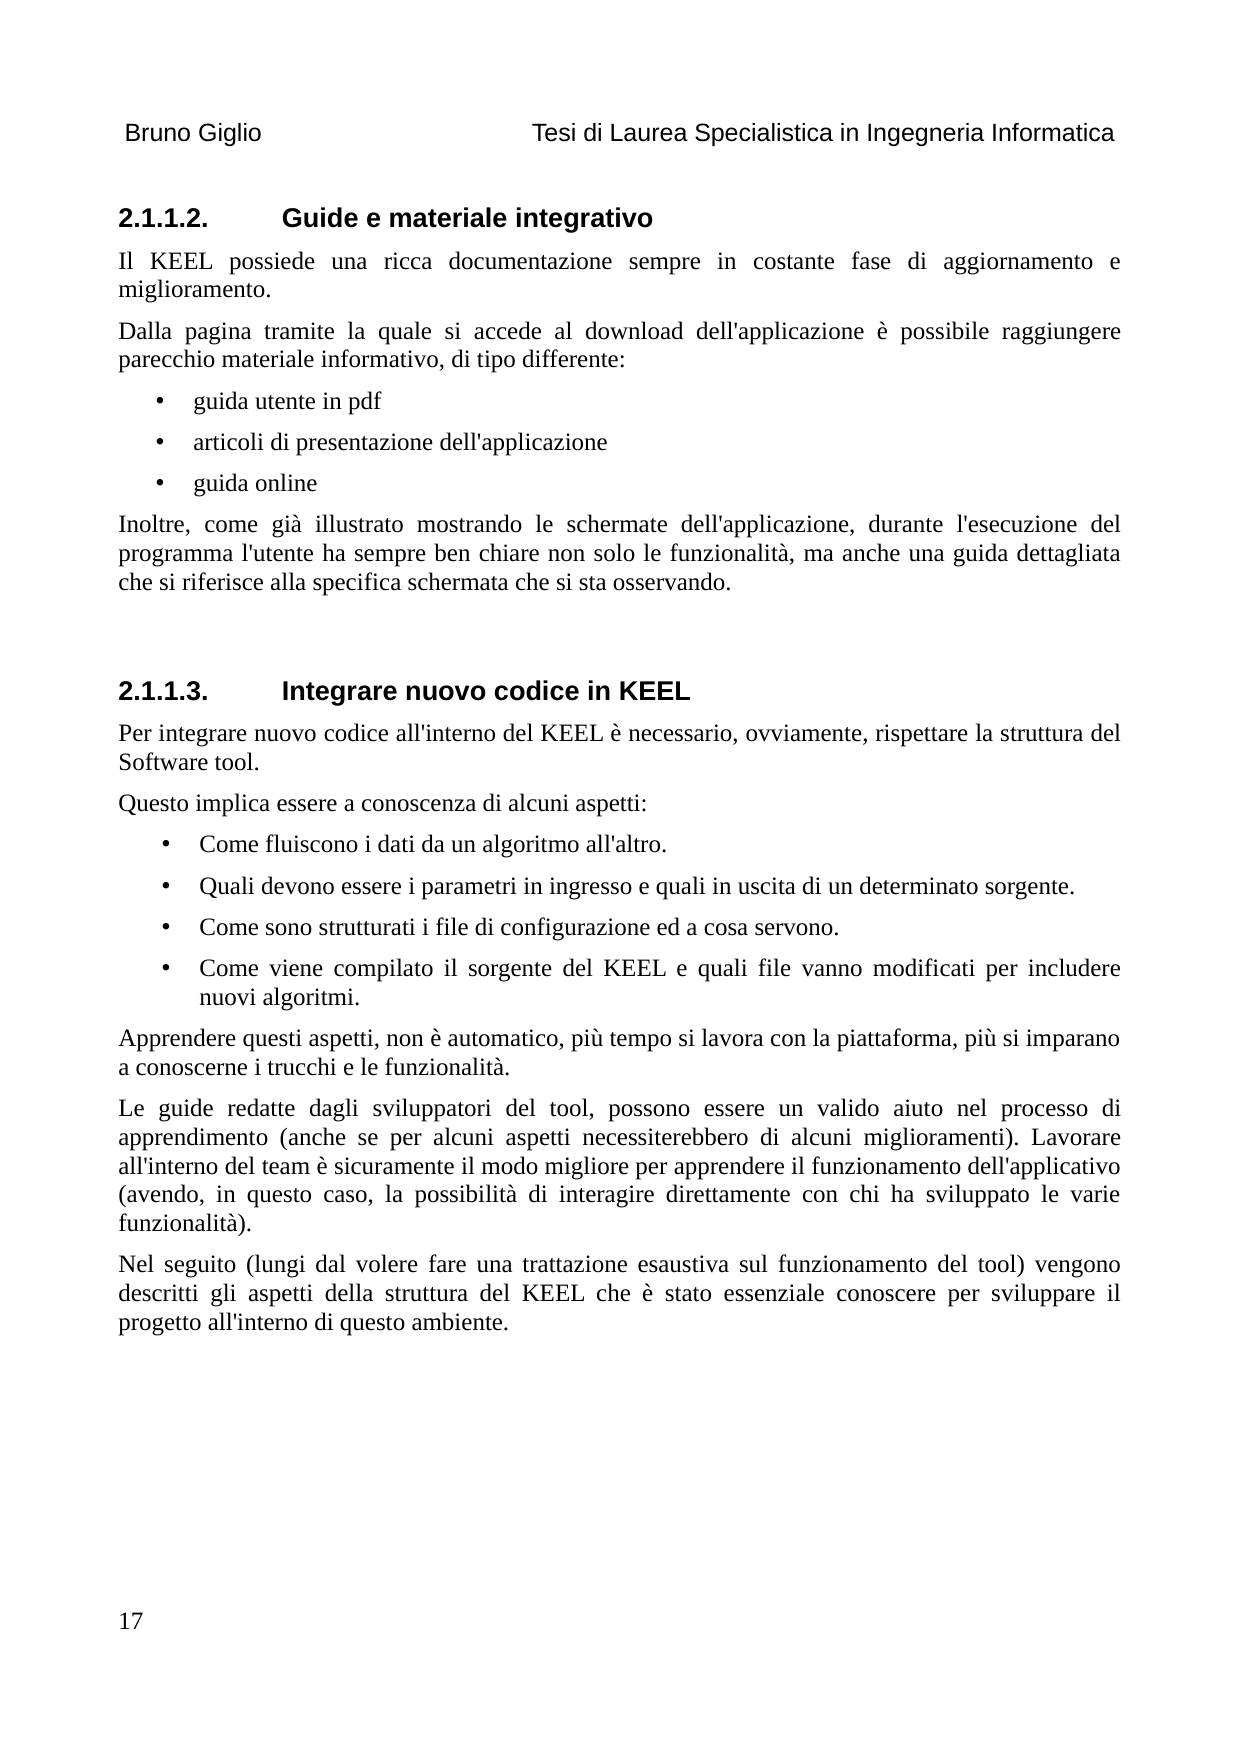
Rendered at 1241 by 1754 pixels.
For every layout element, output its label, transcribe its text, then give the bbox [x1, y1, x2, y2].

text Apprendere questi aspetti, non è automatico, più tempo si lavora con la piattaforma, più si imparano a conoscerne i trucchi e le funzionalità. [118, 1023, 1122, 1081]
list Come fluiscono i dati da un algoritmo all'altro. [162, 829, 1122, 858]
subtitle Guide e materiale integrativo [118, 202, 1122, 233]
list articoli di presentazione dell'applicazione [156, 427, 1122, 456]
list Come sono strutturati i file di configurazione ed a cosa servono. [162, 912, 1122, 941]
list guida online [156, 468, 1122, 497]
text Dalla pagina tramite la quale si accede al download dell'applicazione è possibile raggiungere parecchio materiale informativo, di tipo differente: [118, 316, 1122, 373]
subtitle Integrare nuovo codice in KEEL [118, 674, 1122, 706]
list Quali devono essere i parametri in ingresso e quali in uscita di un determinato sorgente. [162, 871, 1122, 899]
list Come viene compilato il sorgente del KEEL e quali file vanno modificati per includere nuovi algoritmi. [162, 953, 1122, 1011]
list guida utente in pdf [156, 386, 1122, 414]
text Il KEEL possiede una ricca documentazione sempre in costante fase di aggiornamento e miglioramento. [118, 246, 1122, 303]
text Le guide redatte dagli sviluppatori del tool, possono essere un valido aiuto nel processo di apprendimento (anche se per alcuni aspetti necessiterebbero di alcuni miglioramenti). Lavorare all'interno del team è sicuramente il modo migliore per apprendere il funzionamento dell'applicativo (avendo, in questo caso, la possibilità di interagire direttamente con chi ha sviluppato le varie funzionalità). [118, 1093, 1122, 1237]
text Per integrare nuovo codice all'interno del KEEL è necessario, ovviamente, rispettare la struttura del Software tool. [118, 718, 1122, 776]
text Nel seguito (lungi dal volere fare una trattazione esaustiva sul funzionamento del tool) vengono descritti gli aspetti della struttura del KEEL che è stato essenziale conoscere per sviluppare il progetto all'interno di questo ambiente. [118, 1249, 1122, 1336]
text Inoltre, come già illustrato mostrando le schermate dell'applicazione, durante l'esecuzione del programma l'utente ha sempre ben chiare non solo le funzionalità, ma anche una guida dettagliata che si riferisce alla specifica schermata che si sta osservando. [118, 509, 1122, 596]
text Questo implica essere a conoscenza di alcuni aspetti: [118, 788, 1122, 817]
